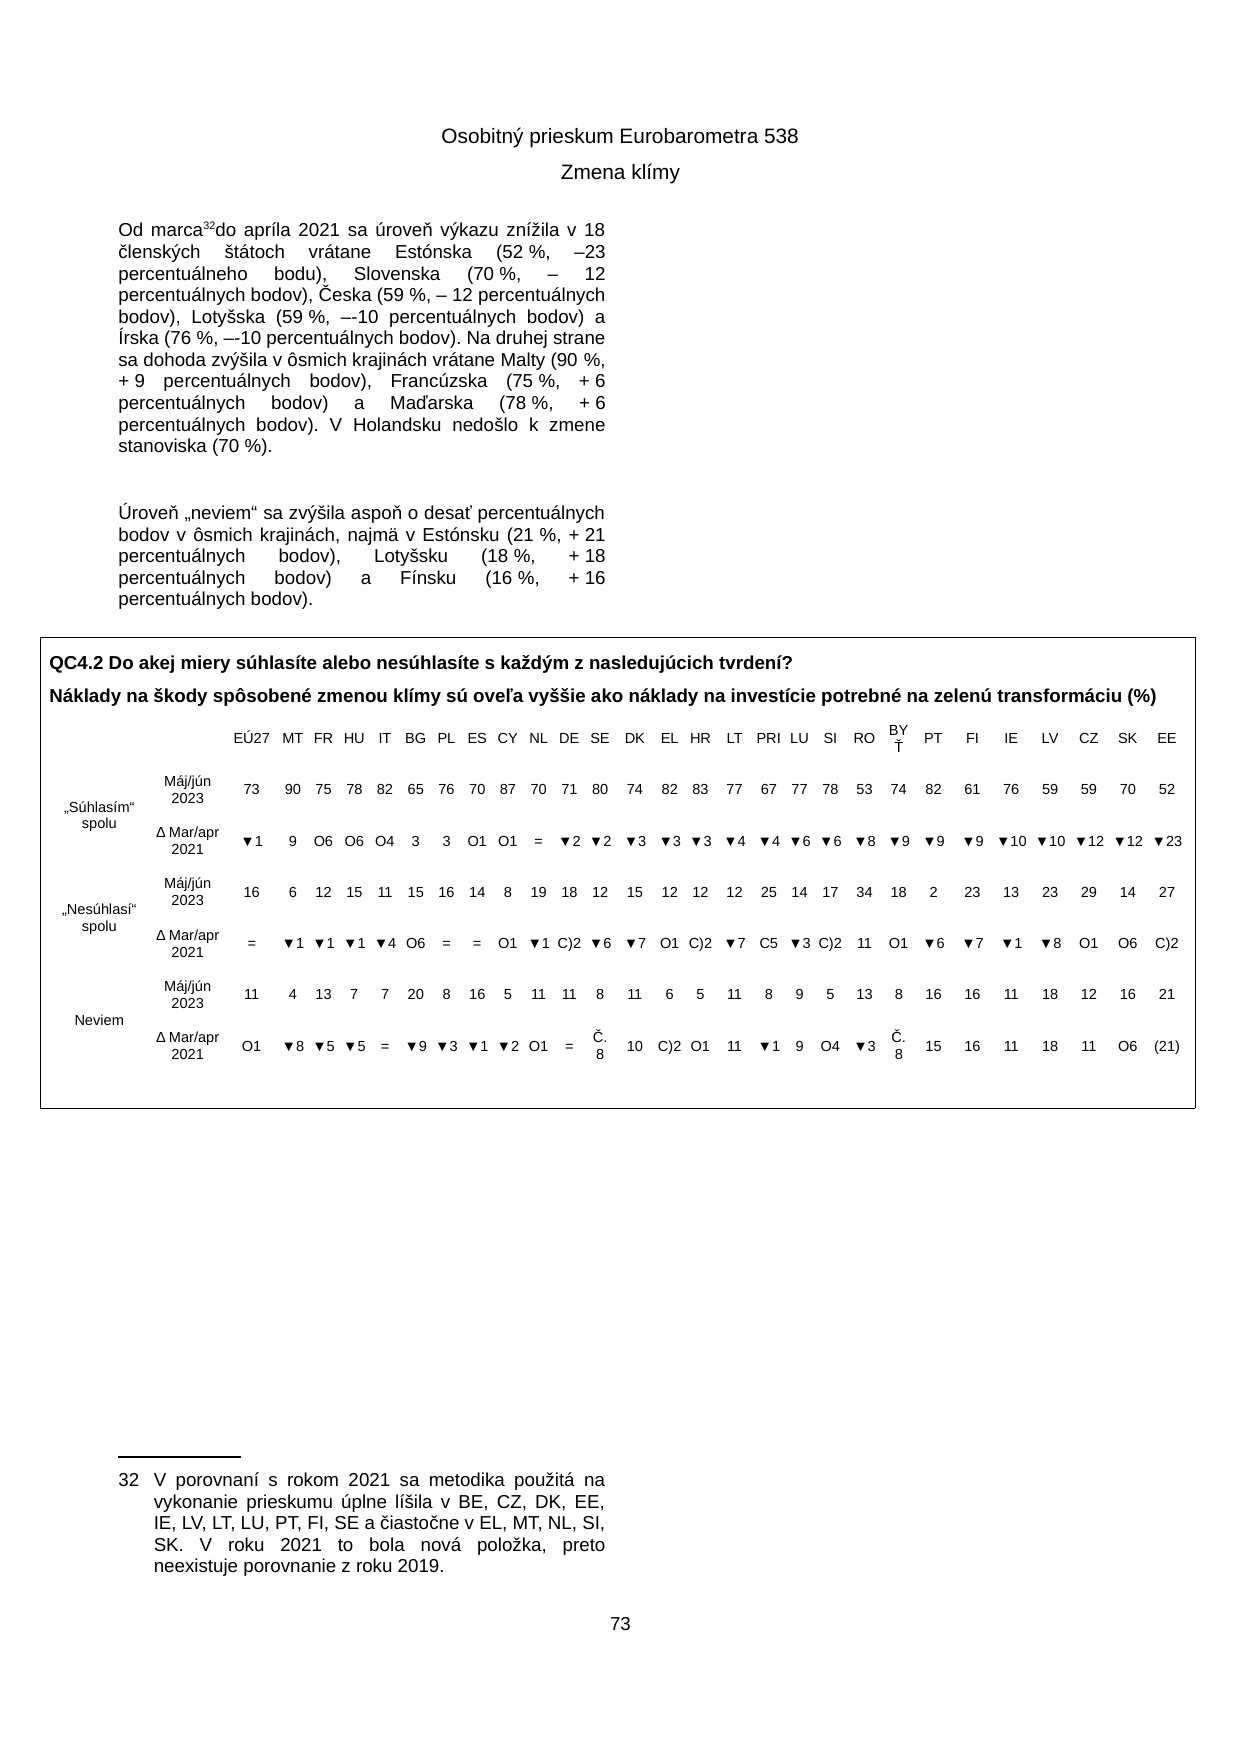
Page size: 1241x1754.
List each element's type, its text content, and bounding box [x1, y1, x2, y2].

table_cell 77 [784, 764, 815, 815]
table_cell 29 [1069, 866, 1108, 918]
table_cell О1 [462, 815, 492, 866]
table_cell 3 [431, 815, 462, 866]
table_header HR [685, 713, 716, 764]
table_cell ▼1 [226, 815, 277, 866]
table_cell 52 [1147, 764, 1187, 815]
table_cell 16 [462, 969, 492, 1020]
table_cell 8 [585, 969, 615, 1020]
table_cell 11 [226, 969, 277, 1020]
table_cell 18 [554, 866, 584, 918]
table_cell 15 [339, 866, 369, 918]
table_cell 14 [462, 866, 492, 918]
table_cell 12 [716, 866, 753, 918]
table_cell Máj/jún 2023 [149, 764, 226, 815]
table_cell 16 [953, 1020, 992, 1071]
table_cell 11 [845, 918, 883, 969]
table_cell 76 [992, 764, 1030, 815]
text Náklady na škody spôsobené zmenou klímy sú oveľa vyššie ako náklady na investície potrebné na zelenú transformáciu (%) [49, 685, 1186, 707]
table_cell ▼5 [308, 1020, 339, 1071]
table_cell ▼1 [308, 918, 339, 969]
table_cell Δ Mar/apr 2021 [149, 815, 226, 866]
table_cell 9 [277, 815, 308, 866]
table_cell 78 [815, 764, 845, 815]
table_cell 74 [615, 764, 654, 815]
table_cell Č. 8 [883, 1020, 914, 1071]
table_cell 15 [400, 866, 431, 918]
table_cell 10 [615, 1020, 654, 1071]
table_cell 87 [492, 764, 523, 815]
table_cell 17 [815, 866, 845, 918]
table_cell „Súhlasím“ spolu [49, 764, 149, 866]
table_cell ▼10 [1030, 815, 1069, 866]
table_header PT [914, 713, 953, 764]
table_header NL [523, 713, 554, 764]
table_cell ▼3 [654, 815, 685, 866]
table_cell О1 [685, 1020, 716, 1071]
table_header HU [339, 713, 369, 764]
table_cell 80 [585, 764, 615, 815]
table_cell 11 [523, 969, 554, 1020]
table_cell ▼23 [1147, 815, 1187, 866]
table_cell ▼7 [716, 918, 753, 969]
table_cell О1 [492, 815, 523, 866]
table_header LU [784, 713, 815, 764]
table_cell ▼3 [615, 815, 654, 866]
table_cell О6 [308, 815, 339, 866]
table_cell ▼3 [845, 1020, 883, 1071]
table_cell О4 [815, 1020, 845, 1071]
table_cell „Nesúhlasí“ spolu [49, 866, 149, 969]
table_header BG [400, 713, 431, 764]
table_cell 71 [554, 764, 584, 815]
table_cell ▼7 [615, 918, 654, 969]
table_cell ▼10 [992, 815, 1030, 866]
table_cell ▼4 [369, 918, 400, 969]
table_cell = [369, 1020, 400, 1071]
table_cell 59 [1069, 764, 1108, 815]
table_cell 18 [1030, 1020, 1069, 1071]
table_cell = [554, 1020, 584, 1071]
table_header PRI [753, 713, 784, 764]
table_cell ▼3 [431, 1020, 462, 1071]
table_cell 9 [784, 969, 815, 1020]
table_cell ▼6 [815, 815, 845, 866]
table_cell Máj/jún 2023 [149, 969, 226, 1020]
table_cell 11 [716, 1020, 753, 1071]
table_header FR [308, 713, 339, 764]
table_cell 16 [431, 866, 462, 918]
table_cell ▼6 [784, 815, 815, 866]
table_header CY [492, 713, 523, 764]
table_cell О1 [1069, 918, 1108, 969]
table_cell 61 [953, 764, 992, 815]
table_cell 70 [1108, 764, 1147, 815]
table_cell 11 [1069, 1020, 1108, 1071]
table_cell 8 [492, 866, 523, 918]
table_cell О1 [226, 1020, 277, 1071]
table_cell ▼12 [1069, 815, 1108, 866]
table_cell = [462, 918, 492, 969]
table_cell ▼3 [784, 918, 815, 969]
table_cell Neviem [49, 969, 149, 1071]
table_cell С5 [753, 918, 784, 969]
table_cell 8 [431, 969, 462, 1020]
table_cell 74 [883, 764, 914, 815]
table_cell 2 [914, 866, 953, 918]
table_cell 73 [226, 764, 277, 815]
table_header SI [815, 713, 845, 764]
table_cell О1 [492, 918, 523, 969]
table_cell О6 [1108, 918, 1147, 969]
table_header IT [369, 713, 400, 764]
table_cell 14 [784, 866, 815, 918]
table_cell 4 [277, 969, 308, 1020]
table_cell 90 [277, 764, 308, 815]
table_cell ▼1 [339, 918, 369, 969]
table_cell 8 [753, 969, 784, 1020]
table_cell 76 [431, 764, 462, 815]
table_header ES [462, 713, 492, 764]
table_cell 27 [1147, 866, 1187, 918]
table_cell 23 [1030, 866, 1069, 918]
table_cell ▼9 [914, 815, 953, 866]
text Úroveň „neviem“ sa zvýšila aspoň o desať percentuálnych bodov v ôsmich krajinách, najmä v Estónsku (21 %, + 21 percentuálnych bodov), Lotyšsku (18 %, + 18 percentuálnych bodov) a Fínsku (16 %, + 16 percentuálnych bodov). [118, 502, 605, 609]
table_header SK [1108, 713, 1147, 764]
text V porovnaní s rokom 2021 sa metodika použitá na vykonanie prieskumu úplne líšila v BE, CZ, DK, EE, IE, LV, LT, LU, PT, FI, SE a čiastočne v EL, MT, NL, SI, SK. V roku 2021 to bola nová položka, preto neexistuje porovnanie z roku 2019. [118, 1469, 605, 1577]
table_cell ▼1 [992, 918, 1030, 969]
table_header SE [585, 713, 615, 764]
table_cell 11 [369, 866, 400, 918]
table_cell 59 [1030, 764, 1069, 815]
table_header EE [1147, 713, 1187, 764]
table_cell Č. 8 [585, 1020, 615, 1071]
table_cell 11 [554, 969, 584, 1020]
text QC4.2 Do akej miery súhlasíte alebo nesúhlasíte s každým z nasledujúcich tvrdení? [49, 652, 1186, 673]
table_cell 12 [654, 866, 685, 918]
table_cell Δ Mar/apr 2021 [149, 1020, 226, 1071]
table_cell ▼9 [400, 1020, 431, 1071]
table_cell ▼2 [585, 815, 615, 866]
table_header BYŤ [883, 713, 914, 764]
table_cell 18 [883, 866, 914, 918]
table_cell ▼4 [716, 815, 753, 866]
table_header FI [953, 713, 992, 764]
table_cell 77 [716, 764, 753, 815]
table_header CZ [1069, 713, 1108, 764]
table_cell О6 [1108, 1020, 1147, 1071]
table_cell ▼5 [339, 1020, 369, 1071]
text Od marcado apríla 2021 sa úroveň výkazu znížila v 18 členských štátoch vrátane Estónska (52 %, –23 percentuálneho bodu), Slovenska (70 %, – 12 percentuálnych bodov), Česka (59 %, – 12 percentuálnych bodov), Lotyšska (59 %, –-10 percentuálnych bodov) a Írska (76 %, –-10 percentuálnych bodov). Na druhej strane sa dohoda zvýšila v ôsmich krajinách vrátane Malty (90 %, + 9 percentuálnych bodov), Francúzska (75 %, + 6 percentuálnych bodov) a Maďarska (78 %, + 6 percentuálnych bodov). V Holandsku nedošlo k zmene stanoviska (70 %). [118, 219, 605, 456]
table_cell C)2 [1147, 918, 1187, 969]
table_cell 70 [523, 764, 554, 815]
table_cell 25 [753, 866, 784, 918]
table_cell 13 [845, 969, 883, 1020]
table_cell ▼1 [462, 1020, 492, 1071]
table_header IE [992, 713, 1030, 764]
table_header LT [716, 713, 753, 764]
table_cell ▼2 [554, 815, 584, 866]
table_header PL [431, 713, 462, 764]
table_cell 16 [914, 969, 953, 1020]
table_cell = [431, 918, 462, 969]
table_cell 13 [992, 866, 1030, 918]
table_cell 82 [369, 764, 400, 815]
table_header EÚ27 [226, 713, 277, 764]
table_cell ▼7 [953, 918, 992, 969]
table_cell 19 [523, 866, 554, 918]
table_cell 65 [400, 764, 431, 815]
table_header [49, 713, 149, 764]
table_cell 15 [615, 866, 654, 918]
table_cell 20 [400, 969, 431, 1020]
table_cell ▼2 [492, 1020, 523, 1071]
table_cell О1 [654, 918, 685, 969]
table_header RO [845, 713, 883, 764]
table_cell 3 [400, 815, 431, 866]
table_cell 13 [308, 969, 339, 1020]
table_cell 18 [1030, 969, 1069, 1020]
table_cell C)2 [815, 918, 845, 969]
table_cell О1 [883, 918, 914, 969]
table_cell 16 [226, 866, 277, 918]
table_cell 12 [585, 866, 615, 918]
table_cell О1 [523, 1020, 554, 1071]
table_cell 5 [492, 969, 523, 1020]
table_cell О6 [339, 815, 369, 866]
table_cell 11 [992, 969, 1030, 1020]
table_cell ▼1 [277, 918, 308, 969]
table_cell 7 [369, 969, 400, 1020]
table_cell 12 [308, 866, 339, 918]
table_cell 83 [685, 764, 716, 815]
table_cell 78 [339, 764, 369, 815]
table_cell C)2 [654, 1020, 685, 1071]
table_cell ▼1 [523, 918, 554, 969]
table_cell Δ Mar/apr 2021 [149, 918, 226, 969]
table_cell ▼1 [753, 1020, 784, 1071]
table_header DE [554, 713, 584, 764]
table_cell 12 [1069, 969, 1108, 1020]
table_cell 34 [845, 866, 883, 918]
table_header EL [654, 713, 685, 764]
table_cell ▼8 [277, 1020, 308, 1071]
table_cell ▼3 [685, 815, 716, 866]
table_cell 8 [883, 969, 914, 1020]
table_cell C)2 [685, 918, 716, 969]
table_cell 82 [654, 764, 685, 815]
table_cell 14 [1108, 866, 1147, 918]
table_cell ▼8 [1030, 918, 1069, 969]
table_cell = [226, 918, 277, 969]
table_cell 11 [716, 969, 753, 1020]
table_cell = [523, 815, 554, 866]
table_cell ▼12 [1108, 815, 1147, 866]
table_cell 70 [462, 764, 492, 815]
table_cell 6 [277, 866, 308, 918]
table_cell 16 [1108, 969, 1147, 1020]
table_cell 5 [685, 969, 716, 1020]
table_cell 23 [953, 866, 992, 918]
table_cell 16 [953, 969, 992, 1020]
table_cell Máj/jún 2023 [149, 866, 226, 918]
table_cell 21 [1147, 969, 1187, 1020]
table_cell 75 [308, 764, 339, 815]
table_cell ▼6 [914, 918, 953, 969]
table_cell C)2 [554, 918, 584, 969]
table_cell 9 [784, 1020, 815, 1071]
table_cell 67 [753, 764, 784, 815]
table_cell (21) [1147, 1020, 1187, 1071]
table_cell 15 [914, 1020, 953, 1071]
table_cell ▼9 [883, 815, 914, 866]
table_cell 6 [654, 969, 685, 1020]
table_header LV [1030, 713, 1069, 764]
table_cell ▼4 [753, 815, 784, 866]
table_cell ▼8 [845, 815, 883, 866]
table_header DK [615, 713, 654, 764]
table_cell 11 [992, 1020, 1030, 1071]
table_header [149, 713, 226, 764]
table_cell 11 [615, 969, 654, 1020]
table_cell О4 [369, 815, 400, 866]
table_cell ▼9 [953, 815, 992, 866]
table_cell 82 [914, 764, 953, 815]
table_cell 12 [685, 866, 716, 918]
table_cell 53 [845, 764, 883, 815]
table_cell ▼6 [585, 918, 615, 969]
table_cell О6 [400, 918, 431, 969]
table_cell 7 [339, 969, 369, 1020]
table_header MT [277, 713, 308, 764]
table_cell 5 [815, 969, 845, 1020]
